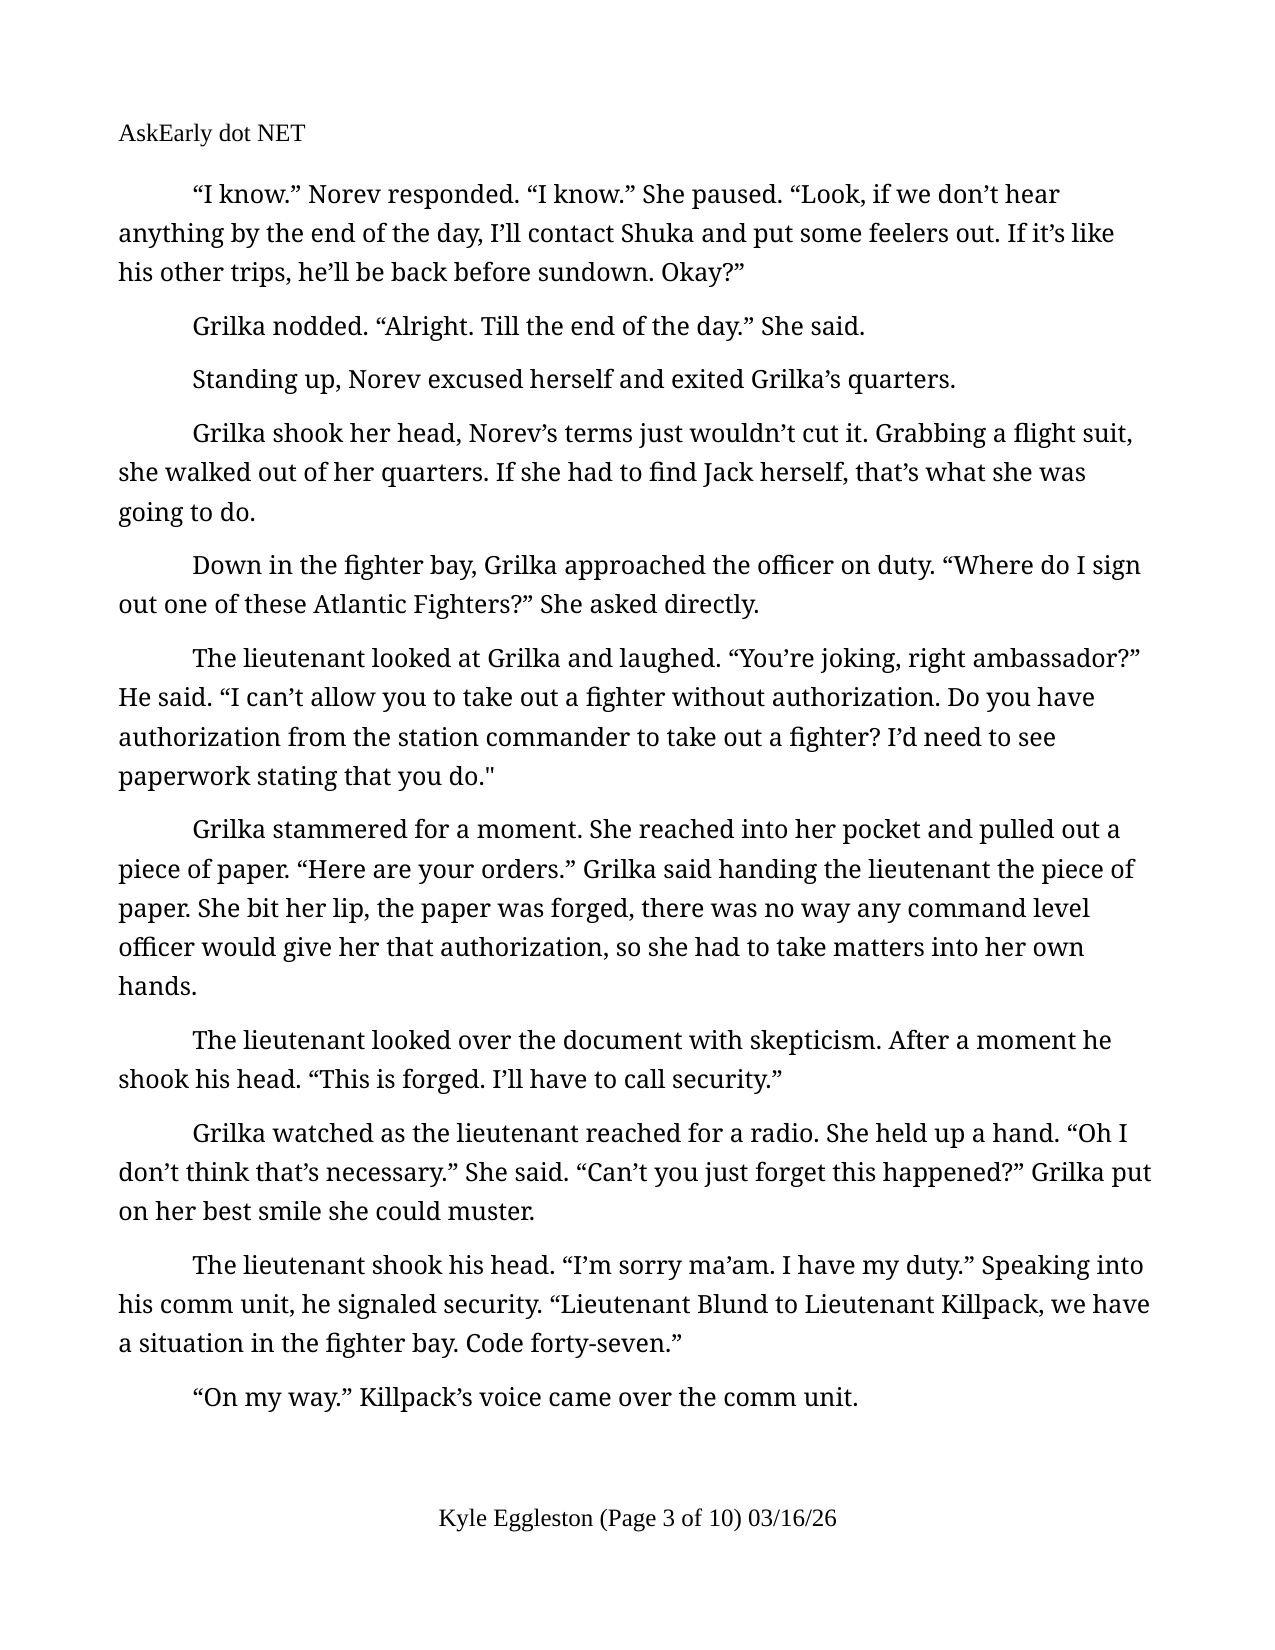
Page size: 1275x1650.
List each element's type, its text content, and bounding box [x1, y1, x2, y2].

text Grilka shook her head, Norev’s terms just wouldn’t cut it. Grabbing a flight suit, she walked out of her quarters. If she had to find Jack herself, that’s what she was going to do. [118, 416, 1157, 528]
text Grilka watched as the lieutenant reached for a radio. She held up a hand. “Oh I don’t think that’s necessary.” She said. “Can’t you just forget this happened?” Grilka put on her best smile she could muster. [118, 1116, 1157, 1228]
text The lieutenant looked at Grilka and laughed. “You’re joking, right ambassador?” He said. “I can’t allow you to take out a fighter without authorization. Do you have authorization from the station commander to take out a fighter? I’d need to see paperwork stating that you do." [118, 641, 1157, 792]
text “I know.” Norev responded. “I know.” She paused. “Look, if we don’t hear anything by the end of the day, I’ll contact Shuka and put some feelers out. If it’s like his other trips, he’ll be back before sundown. Okay?” [118, 176, 1157, 289]
text Grilka nodded. “Alright. Till the end of the day.” She said. [118, 308, 1157, 342]
text “On my way.” Killpack’s voice came over the comm unit. [118, 1380, 1157, 1414]
text The lieutenant looked over the document with skepticism. After a moment he shook his head. “This is forged. I’ll have to call security.” [118, 1023, 1157, 1096]
text Down in the fighter bay, Grilka approached the officer on duty. “Where do I sign out one of these Atlantic Fighters?” She asked directly. [118, 548, 1157, 621]
text Standing up, Norev excused herself and exited Grilka’s quarters. [118, 362, 1157, 396]
text The lieutenant shook his head. “I’m sorry ma’am. I have my duty.” Speaking into his comm unit, he signaled security. “Lieutenant Blund to Lieutenant Killpack, we have a situation in the fighter bay. Code forty-seven.” [118, 1248, 1157, 1360]
text Grilka stammered for a moment. She reached into her pocket and pulled out a piece of paper. “Here are your orders.” Grilka said handing the lieutenant the piece of paper. She bit her lip, the paper was forged, there was no way any command level officer would give her that authorization, so she had to take matters into her own hands. [118, 812, 1157, 1003]
